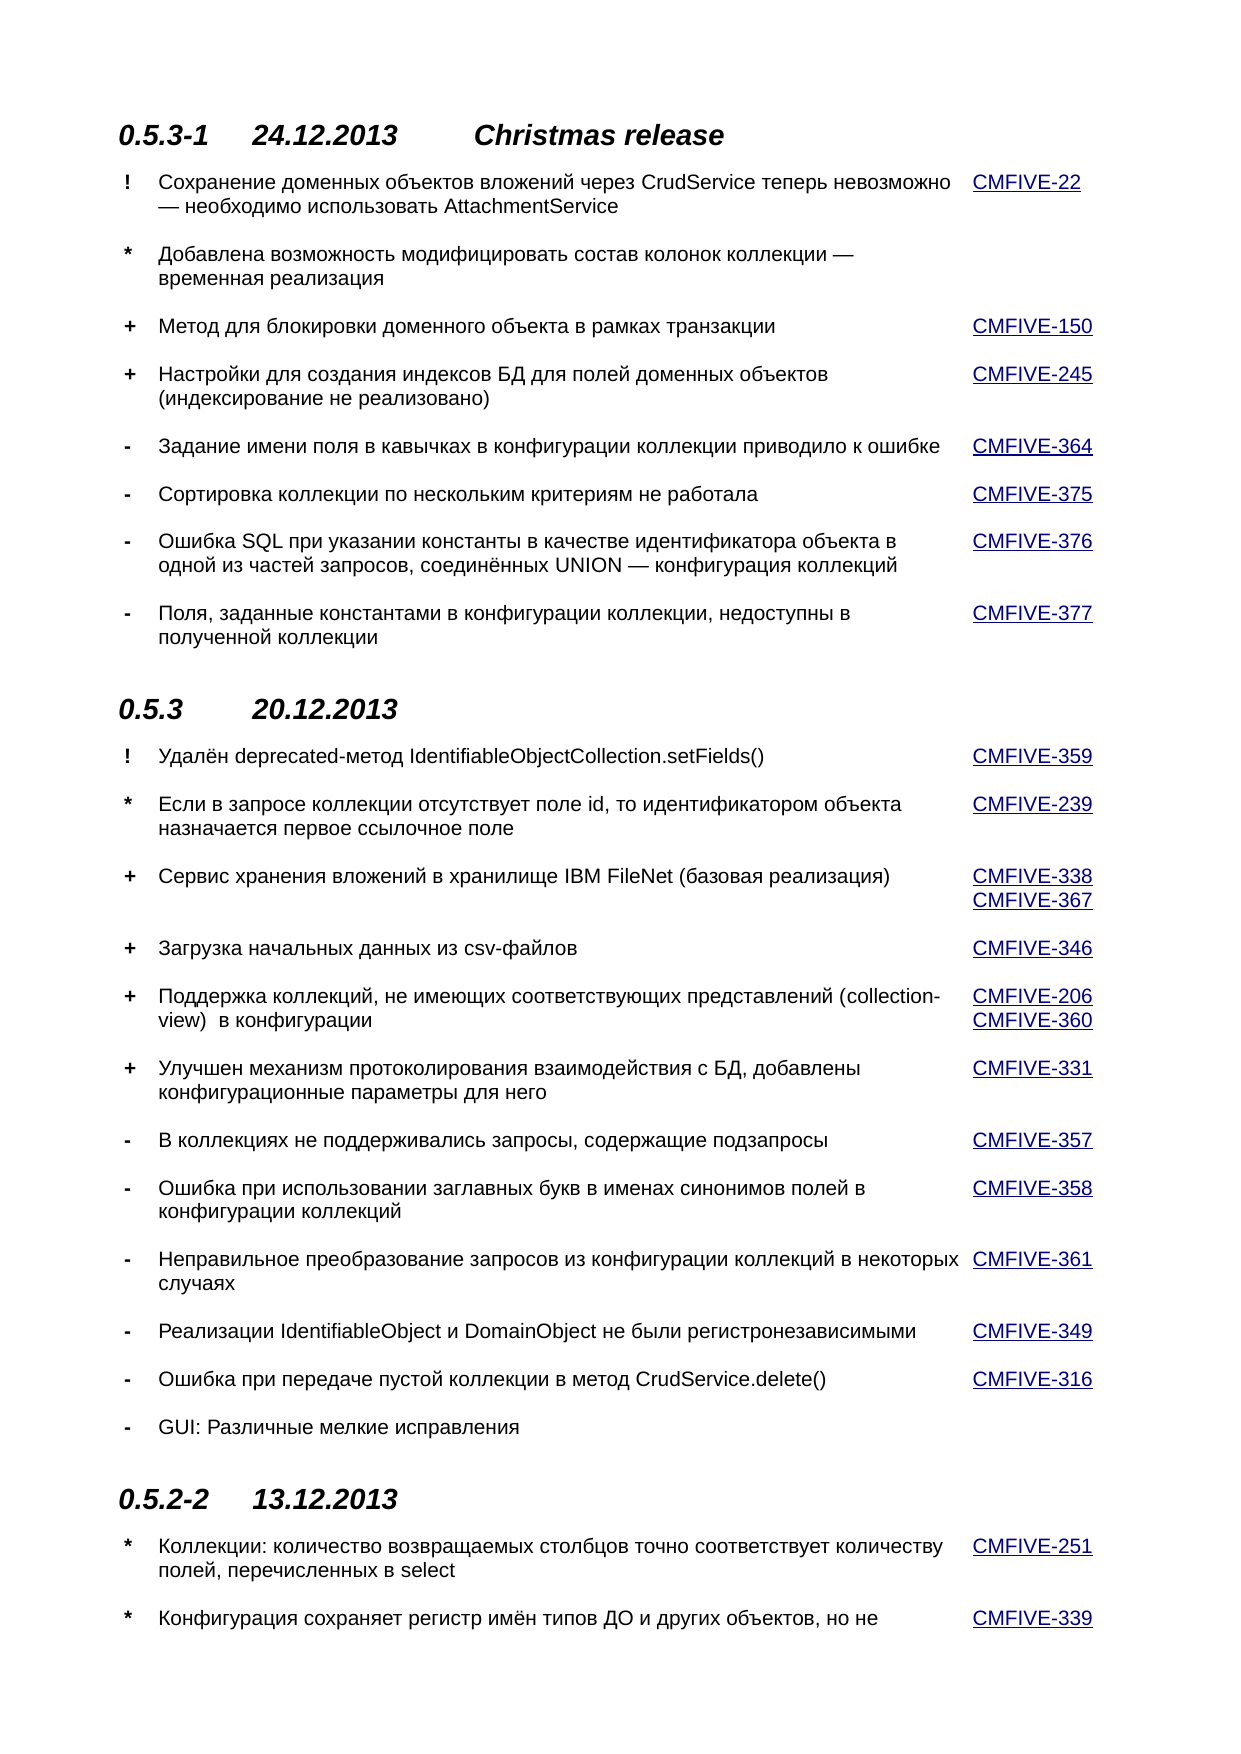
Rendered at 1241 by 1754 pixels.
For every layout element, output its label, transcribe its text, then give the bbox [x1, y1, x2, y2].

table_cell CMFIVE-339 [966, 1600, 1123, 1635]
table_cell + [118, 858, 152, 930]
table_cell [966, 1409, 1123, 1457]
table_cell CMFIVE-375 [966, 476, 1123, 523]
table_cell Реализации IdentifiableObject и DomainObject не были регистронезависимыми [153, 1313, 966, 1361]
subtitle 0.5.2-2 13.12.2013 [118, 1482, 1122, 1516]
table_cell * [118, 1600, 152, 1635]
table_cell Поля, заданные константами в конфигурации коллекции, недоступны в полученной коллекции [153, 595, 966, 667]
table_cell + [118, 1050, 152, 1122]
table_header Сохранение доменных объектов вложений через CrudService теперь невозможно — необходимо использовать AttachmentService [153, 164, 966, 236]
table_cell Ошибка при передаче пустой коллекции в метод CrudService.delete() [153, 1361, 966, 1409]
table_header ! [118, 738, 152, 786]
table_cell CMFIVE-150 [966, 308, 1123, 356]
table_cell Задание имени поля в кавычках в конфигурации коллекции приводило к ошибке [153, 428, 966, 476]
table_cell + [118, 308, 152, 356]
table_cell * [118, 786, 152, 858]
table_cell - [118, 595, 152, 667]
table_header CMFIVE-359 [966, 738, 1123, 786]
table_cell + [118, 930, 152, 978]
table_cell - [118, 476, 152, 523]
table_cell + [118, 356, 152, 428]
table_cell CMFIVE-364 [966, 428, 1123, 476]
table_cell CMFIVE-346 [966, 930, 1123, 978]
table_cell - [118, 1361, 152, 1409]
table_cell - [118, 428, 152, 476]
table_cell - [118, 1122, 152, 1169]
table_header CMFIVE-251 [966, 1528, 1123, 1600]
table_cell [966, 236, 1123, 308]
subtitle 0.5.3-1 24.12.2013 Christmas release [118, 118, 1122, 152]
table_cell CMFIVE-376 [966, 524, 1123, 595]
table_cell CMFIVE-377 [966, 595, 1123, 667]
table_header Коллекции: количество возвращаемых столбцов точно соответствует количеству полей, перечисленных в select [153, 1528, 966, 1600]
table_cell CMFIVE-331 [966, 1050, 1123, 1122]
table_cell - [118, 1170, 152, 1241]
table_cell Сервис хранения вложений в хранилище IBM FileNet (базовая реализация) [153, 858, 966, 930]
table_header CMFIVE-22 [966, 164, 1123, 236]
table_header Удалён deprecated-метод IdentifiableObjectCollection.setFields() [153, 738, 966, 786]
table_cell Сортировка коллекции по нескольким критериям не работала [153, 476, 966, 523]
table_cell CMFIVE-316 [966, 1361, 1123, 1409]
table_cell Конфигурация сохраняет регистр имён типов ДО и других объектов, но не [153, 1600, 966, 1635]
table_cell * [118, 236, 152, 308]
table_cell Настройки для создания индексов БД для полей доменных объектов (индексирование не реализовано) [153, 356, 966, 428]
table_header ! [118, 164, 152, 236]
table_cell CMFIVE-357 [966, 1122, 1123, 1169]
table_cell Ошибка SQL при указании константы в качестве идентификатора объекта в одной из частей запросов, соединённых UNION — конфигурация коллекций [153, 524, 966, 595]
table_cell Улучшен механизм протоколирования взаимодействия с БД, добавлены конфигурационные параметры для него [153, 1050, 966, 1122]
table_cell CMFIVE-206 CMFIVE-360 [966, 978, 1123, 1050]
table_cell - [118, 1313, 152, 1361]
table_cell Метод для блокировки доменного объекта в рамках транзакции [153, 308, 966, 356]
subtitle 0.5.3 20.12.2013 [118, 692, 1122, 726]
table_cell CMFIVE-361 [966, 1241, 1123, 1313]
table_cell Неправильное преобразование запросов из конфигурации коллекций в некоторых случаях [153, 1241, 966, 1313]
table_cell GUI: Различные мелкие исправления [153, 1409, 966, 1457]
table_cell - [118, 1241, 152, 1313]
table_cell - [118, 524, 152, 595]
table_cell Ошибка при использовании заглавных букв в именах синонимов полей в конфигурации коллекций [153, 1170, 966, 1241]
table_header * [118, 1528, 152, 1600]
table_cell CMFIVE-349 [966, 1313, 1123, 1361]
table_cell Поддержка коллекций, не имеющих соответствующих представлений (collection-view) в конфигурации [153, 978, 966, 1050]
table_cell Если в запросе коллекции отсутствует поле id, то идентификатором объекта назначается первое ссылочное поле [153, 786, 966, 858]
table_cell CMFIVE-239 [966, 786, 1123, 858]
table_cell CMFIVE-338 CMFIVE-367 [966, 858, 1123, 930]
table_cell В коллекциях не поддерживались запросы, содержащие подзапросы [153, 1122, 966, 1169]
table_cell + [118, 978, 152, 1050]
table_cell CMFIVE-358 [966, 1170, 1123, 1241]
table_cell CMFIVE-245 [966, 356, 1123, 428]
table_cell Добавлена возможность модифицировать состав колонок коллекции — временная реализация [153, 236, 966, 308]
table_cell - [118, 1409, 152, 1457]
table_cell Загрузка начальных данных из csv-файлов [153, 930, 966, 978]
